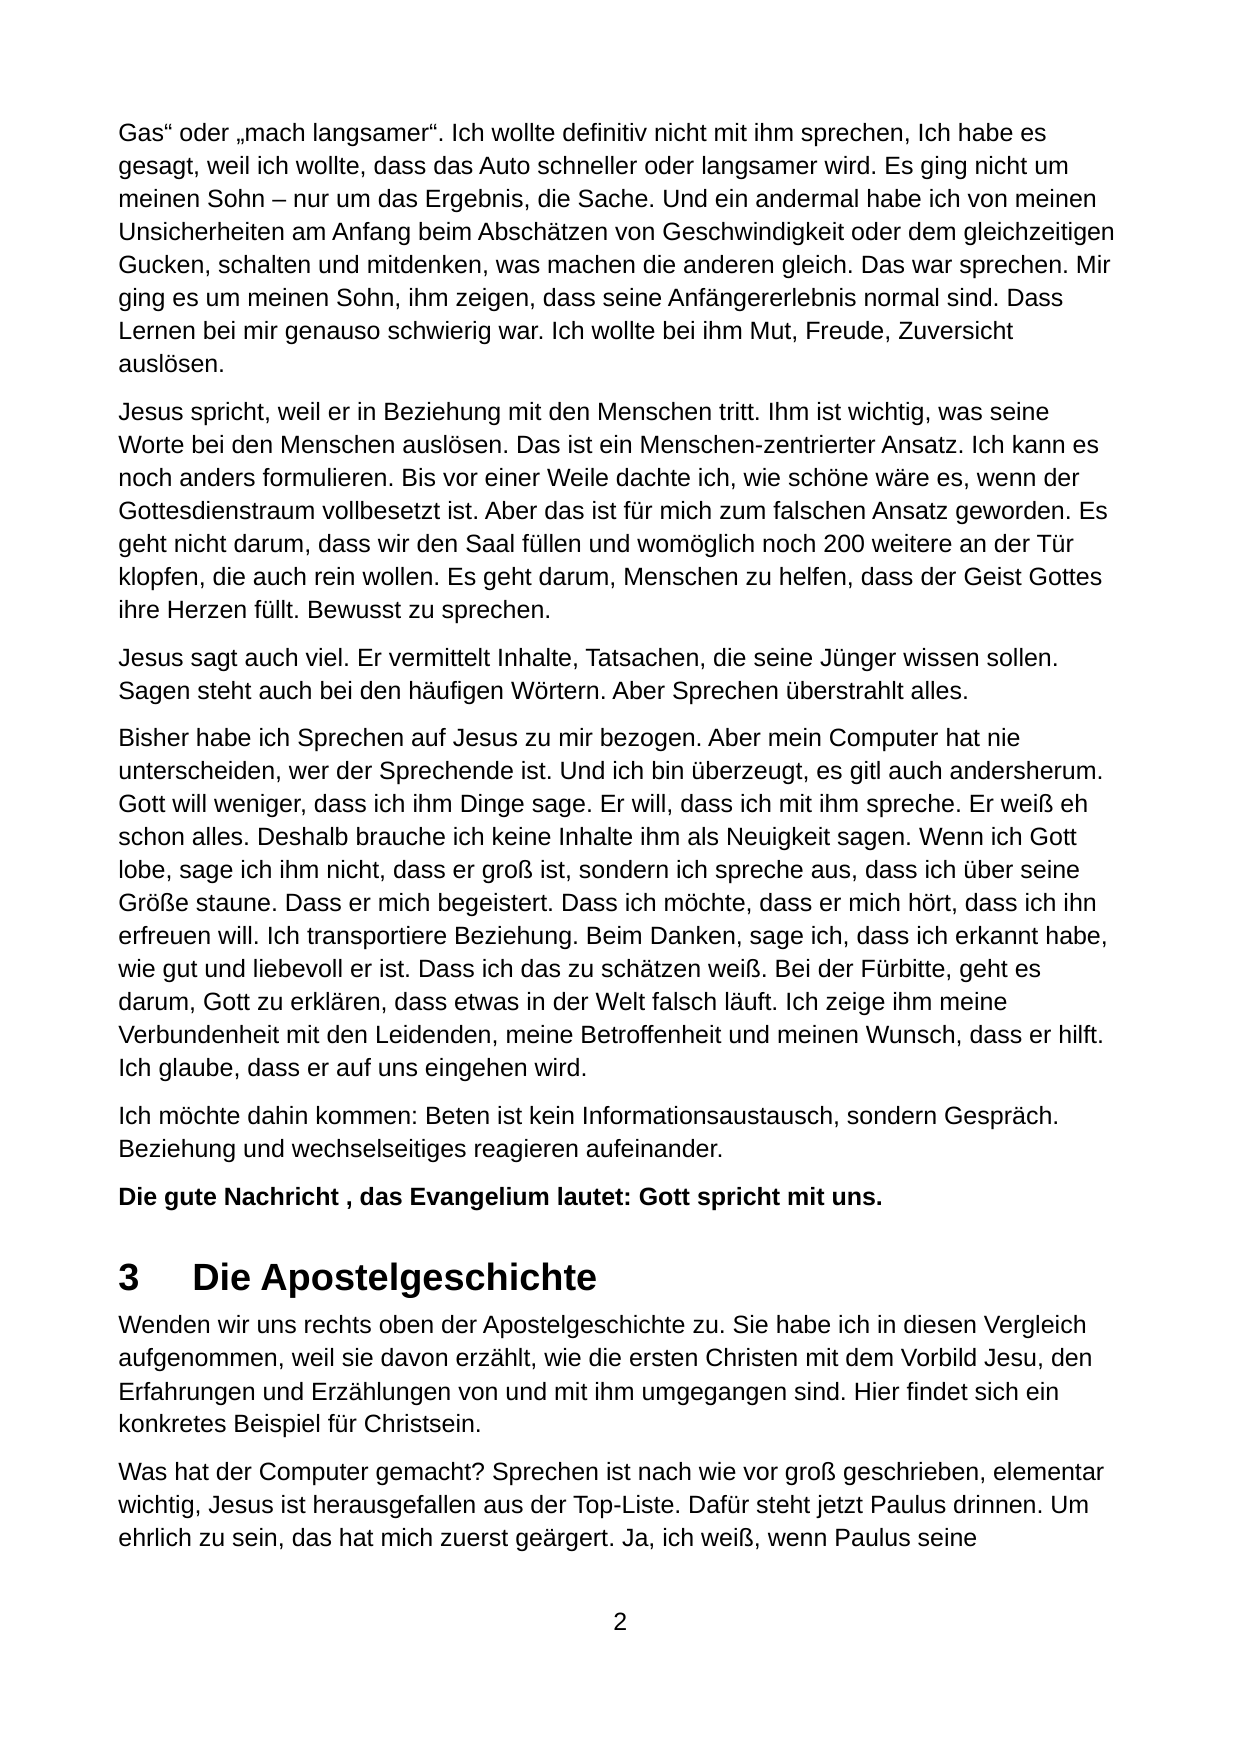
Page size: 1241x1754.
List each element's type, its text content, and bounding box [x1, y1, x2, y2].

text Gas“ oder „mach langsamer“. Ich wollte definitiv nicht mit ihm sprechen, Ich habe es gesagt, weil ich wollte, dass das Auto schneller oder langsamer wird. Es ging nicht um meinen Sohn – nur um das Ergebnis, die Sache. Und ein andermal habe ich von meinen Unsicherheiten am Anfang beim Abschätzen von Geschwindigkeit oder dem gleichzeitigen Gucken, schalten und mitdenken, was machen die anderen gleich. Das war sprechen. Mir ging es um meinen Sohn, ihm zeigen, dass seine Anfängererlebnis normal sind. Dass Lernen bei mir genauso schwierig war. Ich wollte bei ihm Mut, Freude, Zuversicht auslösen. [118, 118, 1122, 378]
text Ich möchte dahin kommen: Beten ist kein Informationsaustausch, sondern Gespräch. Beziehung und wechselseitiges reagieren aufeinander. [118, 1101, 1122, 1163]
text Wenden wir uns rechts oben der Apostelgeschichte zu. Sie habe ich in diesen Vergleich aufgenommen, weil sie davon erzählt, wie die ersten Christen mit dem Vorbild Jesu, den Erfahrungen und Erzählungen von und mit ihm umgegangen sind. Hier findet sich ein konkretes Beispiel für Christsein. [118, 1310, 1122, 1438]
text Die gute Nachricht , das Evangelium lautet: Gott spricht mit uns. [118, 1182, 1122, 1210]
text Jesus spricht, weil er in Beziehung mit den Menschen tritt. Ihm ist wichtig, was seine Worte bei den Menschen auslösen. Das ist ein Menschen-zentrierter Ansatz. Ich kann es noch anders formulieren. Bis vor einer Weile dachte ich, wie schöne wäre es, wenn der Gottesdienstraum vollbesetzt ist. Aber das ist für mich zum falschen Ansatz geworden. Es geht nicht darum, dass wir den Saal füllen und womöglich noch 200 weitere an der Tür klopfen, die auch rein wollen. Es geht darum, Menschen zu helfen, dass der Geist Gottes ihre Herzen füllt. Bewusst zu sprechen. [118, 397, 1122, 624]
text Jesus sagt auch viel. Er vermittelt Inhalte, Tatsachen, die seine Jünger wissen sollen. Sagen steht auch bei den häufigen Wörtern. Aber Sprechen überstrahlt alles. [118, 643, 1122, 704]
text Bisher habe ich Sprechen auf Jesus zu mir bezogen. Aber mein Computer hat nie unterscheiden, wer der Sprechende ist. Und ich bin überzeugt, es gitl auch andersherum. Gott will weniger, dass ich ihm Dinge sage. Er will, dass ich mit ihm spreche. Er weiß eh schon alles. Deshalb brauche ich keine Inhalte ihm als Neuigkeit sagen. Wenn ich Gott lobe, sage ich ihm nicht, dass er groß ist, sondern ich spreche aus, dass ich über seine Größe staune. Dass er mich begeistert. Dass ich möchte, dass er mich hört, dass ich ihn erfreuen will. Ich transportiere Beziehung. Beim Danken, sage ich, dass ich erkannt habe, wie gut und liebevoll er ist. Dass ich das zu schätzen weiß. Bei der Fürbitte, geht es darum, Gott zu erklären, dass etwas in der Welt falsch läuft. Ich zeige ihm meine Verbundenheit mit den Leidenden, meine Betroffenheit und meinen Wunsch, dass er hilft. Ich glaube, dass er auf uns eingehen wird. [118, 723, 1122, 1082]
subtitle Die Apostelgeschichte [118, 1254, 1122, 1298]
text Was hat der Computer gemacht? Sprechen ist nach wie vor groß geschrieben, elementar wichtig, Jesus ist herausgefallen aus der Top-Liste. Dafür steht jetzt Paulus drinnen. Um ehrlich zu sein, das hat mich zuerst geärgert. Ja, ich weiß, wenn Paulus seine [118, 1457, 1122, 1552]
